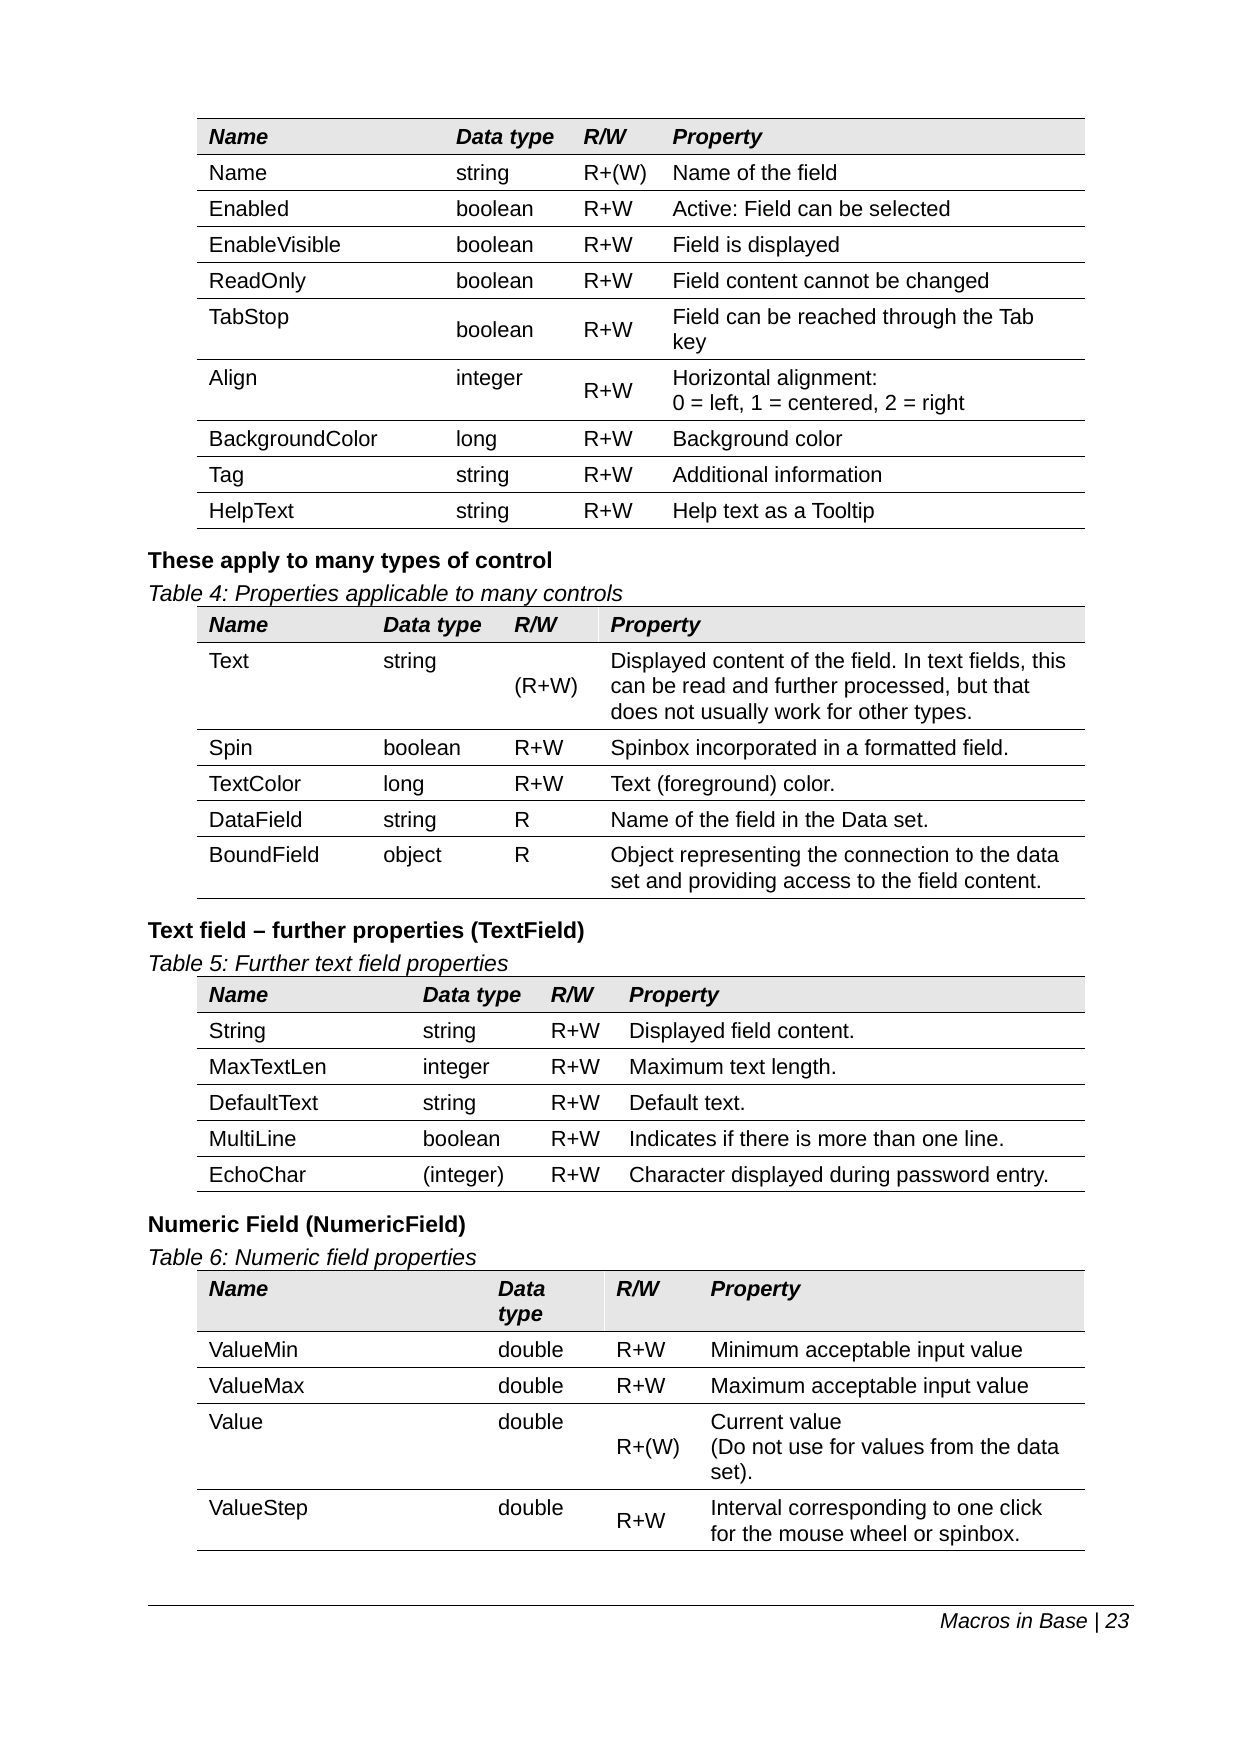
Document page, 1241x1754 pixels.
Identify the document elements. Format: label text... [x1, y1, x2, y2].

table_cell EnableVisible [197, 227, 444, 262]
table_cell boolean [371, 730, 502, 764]
table_cell R+W [539, 1013, 617, 1048]
table_cell Spin [197, 730, 371, 764]
table_cell boolean [444, 299, 571, 359]
table_cell double [486, 1404, 604, 1489]
table_cell Horizontal alignment: 0 = left, 1 = centered, 2 = right [660, 360, 1085, 420]
table_cell DefaultText [197, 1085, 411, 1119]
table_cell Spinbox incorporated in a formatted field. [599, 730, 1085, 764]
table_cell R+W [502, 730, 598, 764]
table_header R/W [502, 607, 598, 642]
table_cell R+W [605, 1368, 699, 1403]
subtitle These apply to many types of control [148, 547, 1134, 574]
table_cell Field content cannot be changed [660, 263, 1085, 298]
table_cell MultiLine [197, 1121, 411, 1156]
table_cell Text [197, 643, 371, 728]
table_cell double [486, 1332, 604, 1367]
table_cell Character displayed during password entry. [617, 1157, 1085, 1191]
table_cell R+W [571, 227, 660, 262]
table_cell Name [197, 155, 444, 190]
table_cell Indicates if there is more than one line. [617, 1121, 1085, 1156]
table_header R/W [571, 119, 660, 154]
table_cell R+(W) [571, 155, 660, 190]
table_cell Maximum text length. [617, 1049, 1085, 1084]
table_cell ReadOnly [197, 263, 444, 298]
table_cell Value [197, 1404, 486, 1489]
table_cell Additional information [660, 457, 1085, 492]
table_cell string [444, 493, 571, 528]
table_cell HelpText [197, 493, 444, 528]
table_cell Default text. [617, 1085, 1085, 1119]
table_cell R+W [571, 299, 660, 359]
table_cell R+W [539, 1157, 617, 1191]
table_cell ValueMax [197, 1368, 486, 1403]
table_cell double [486, 1368, 604, 1403]
table_header Data type [486, 1271, 604, 1331]
table_cell R+W [539, 1121, 617, 1156]
table_cell ValueStep [197, 1490, 486, 1550]
table_cell R+W [605, 1332, 699, 1367]
table_header Property [660, 119, 1085, 154]
table_cell integer [411, 1049, 539, 1084]
table_header Property [617, 977, 1085, 1012]
table_cell boolean [444, 191, 571, 226]
table_cell Object representing the connection to the data set and providing access to the field content. [599, 837, 1085, 897]
table_header Name [197, 607, 371, 642]
table_cell Tag [197, 457, 444, 492]
table_cell string [444, 457, 571, 492]
table_cell string [411, 1013, 539, 1048]
table_cell Displayed content of the field. In text fields, this can be read and further processed, but that does not usually work for other types. [599, 643, 1085, 728]
table_cell R+W [571, 457, 660, 492]
table_header Data type [371, 607, 502, 642]
table_cell Background color [660, 421, 1085, 456]
table_cell boolean [411, 1121, 539, 1156]
table_cell Field is displayed [660, 227, 1085, 262]
table_cell (R+W) [502, 643, 598, 728]
table_cell Enabled [197, 191, 444, 226]
table_cell boolean [444, 227, 571, 262]
table_cell Minimum acceptable input value [699, 1332, 1084, 1367]
table_cell string [411, 1085, 539, 1119]
table_cell TabStop [197, 299, 444, 359]
table_header Data type [411, 977, 539, 1012]
table_cell R+W [571, 360, 660, 420]
table_header Property [699, 1271, 1084, 1331]
table_cell R+W [539, 1049, 617, 1084]
table_header Property [599, 607, 1085, 642]
table_cell Name of the field [660, 155, 1085, 190]
table_cell R [502, 801, 598, 836]
subtitle Text field – further properties (TextField) [148, 917, 1134, 943]
table_cell Current value (Do not use for values from the data set). [699, 1404, 1084, 1489]
table_cell (integer) [411, 1157, 539, 1191]
table_cell long [371, 766, 502, 800]
table_cell Field can be reached through the Tab key [660, 299, 1085, 359]
table_header Name [197, 977, 411, 1012]
text Table 4: Properties applicable to many controls [148, 580, 1134, 606]
table_cell R+W [539, 1085, 617, 1119]
table_cell Active: Field can be selected [660, 191, 1085, 226]
table_cell TextColor [197, 766, 371, 800]
table_cell string [444, 155, 571, 190]
table_cell R+W [605, 1490, 699, 1550]
table_cell string [371, 643, 502, 728]
table_cell integer [444, 360, 571, 420]
text Table 6: Numeric field properties [148, 1243, 1134, 1270]
table_cell string [371, 801, 502, 836]
table_cell long [444, 421, 571, 456]
table_header Name [197, 1271, 486, 1331]
table_cell Maximum acceptable input value [699, 1368, 1084, 1403]
table_cell R+(W) [605, 1404, 699, 1489]
table_cell MaxTextLen [197, 1049, 411, 1084]
table_cell ValueMin [197, 1332, 486, 1367]
table_cell Interval corresponding to one click for the mouse wheel or spinbox. [699, 1490, 1084, 1550]
table_cell BackgroundColor [197, 421, 444, 456]
table_header Data type [444, 119, 571, 154]
table_header R/W [605, 1271, 699, 1331]
table_cell object [371, 837, 502, 897]
table_cell String [197, 1013, 411, 1048]
table_cell Help text as a Tooltip [660, 493, 1085, 528]
table_cell Displayed field content. [617, 1013, 1085, 1048]
table_cell R+W [502, 766, 598, 800]
subtitle Numeric Field (NumericField) [148, 1211, 1134, 1237]
table_cell R+W [571, 191, 660, 226]
table_cell DataField [197, 801, 371, 836]
table_cell EchoChar [197, 1157, 411, 1191]
table_header R/W [539, 977, 617, 1012]
table_cell R+W [571, 493, 660, 528]
table_header Name [197, 119, 444, 154]
table_cell Text (foreground) color. [599, 766, 1085, 800]
table_cell R+W [571, 421, 660, 456]
table_cell BoundField [197, 837, 371, 897]
table_cell Align [197, 360, 444, 420]
table_cell boolean [444, 263, 571, 298]
text Table 5: Further text field properties [148, 949, 1134, 976]
table_cell R [502, 837, 598, 897]
table_cell Name of the field in the Data set. [599, 801, 1085, 836]
table_cell double [486, 1490, 604, 1550]
table_cell R+W [571, 263, 660, 298]
